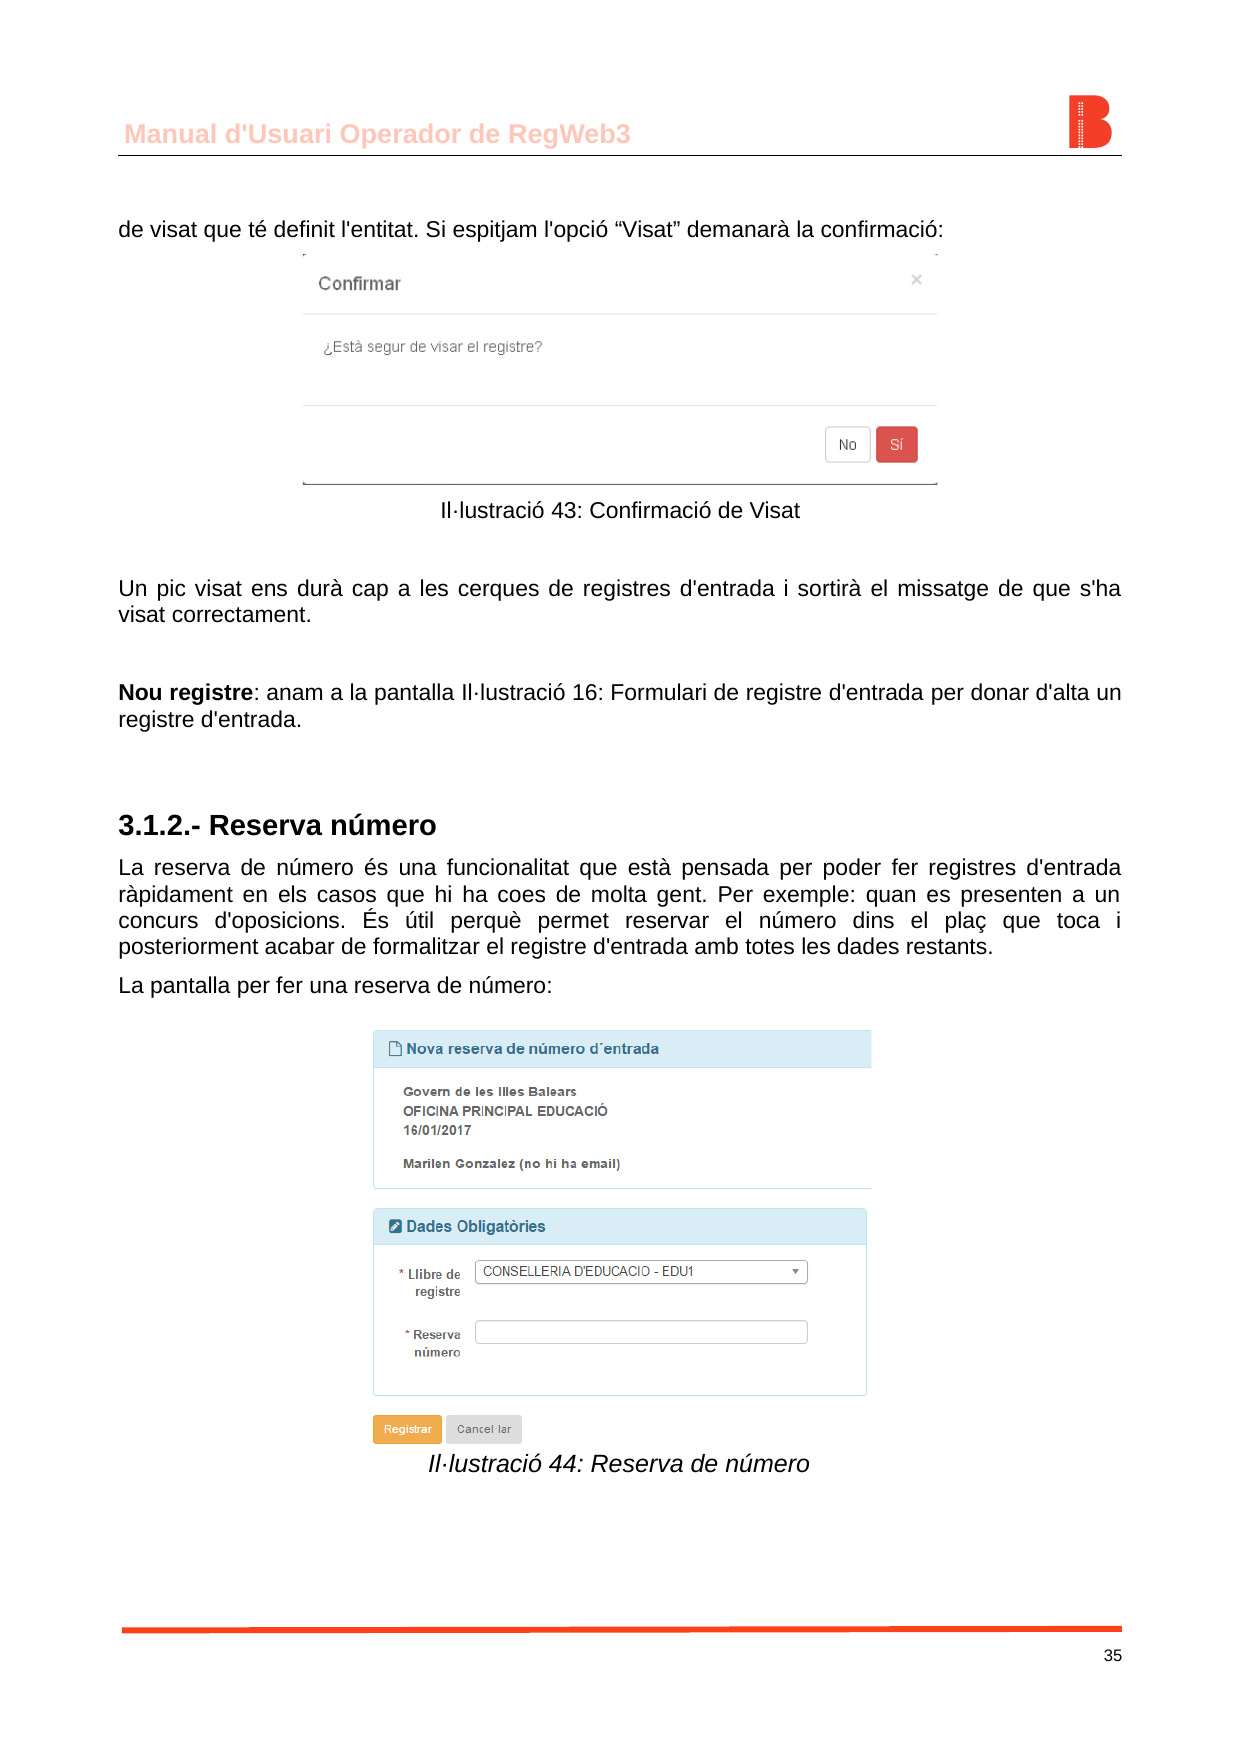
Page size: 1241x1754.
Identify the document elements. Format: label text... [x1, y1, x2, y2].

text Un pic visat ens durà cap a les cerques de registres d'entrada i sortirà el missatge de que s'ha visat correctament. [118, 575, 1122, 628]
text La pantalla per fer una reserva de número: [118, 972, 1122, 998]
subtitle Reserva número [118, 808, 1122, 842]
text Nou registre: anam a la pantalla Il·lustració 16: Formulari de registre d'entrada per donar d'alta un registre d'entrada. [118, 679, 1122, 732]
text Il·lustració 44: Reserva de número [278, 1023, 962, 1478]
text de visat que té definit l'entitat. Si espitjam l'opció “Visat” demanarà la confirmació: [118, 216, 1122, 242]
picture [302, 254, 938, 485]
text Il·lustració 43: Confirmació de Visat [118, 497, 1122, 524]
text La reserva de número és una funcionalitat que està pensada per poder fer registres d'entrada ràpidament en els casos que hi ha coes de molta gent. Per exemple: quan es presenten a un concurs d'oposicions. És útil perquè permet reservar el número dins el plaç que toca i posteriorment acabar de formalitzar el registre d'entrada amb totes les dades restants. [118, 854, 1122, 960]
picture [1063, 94, 1117, 150]
